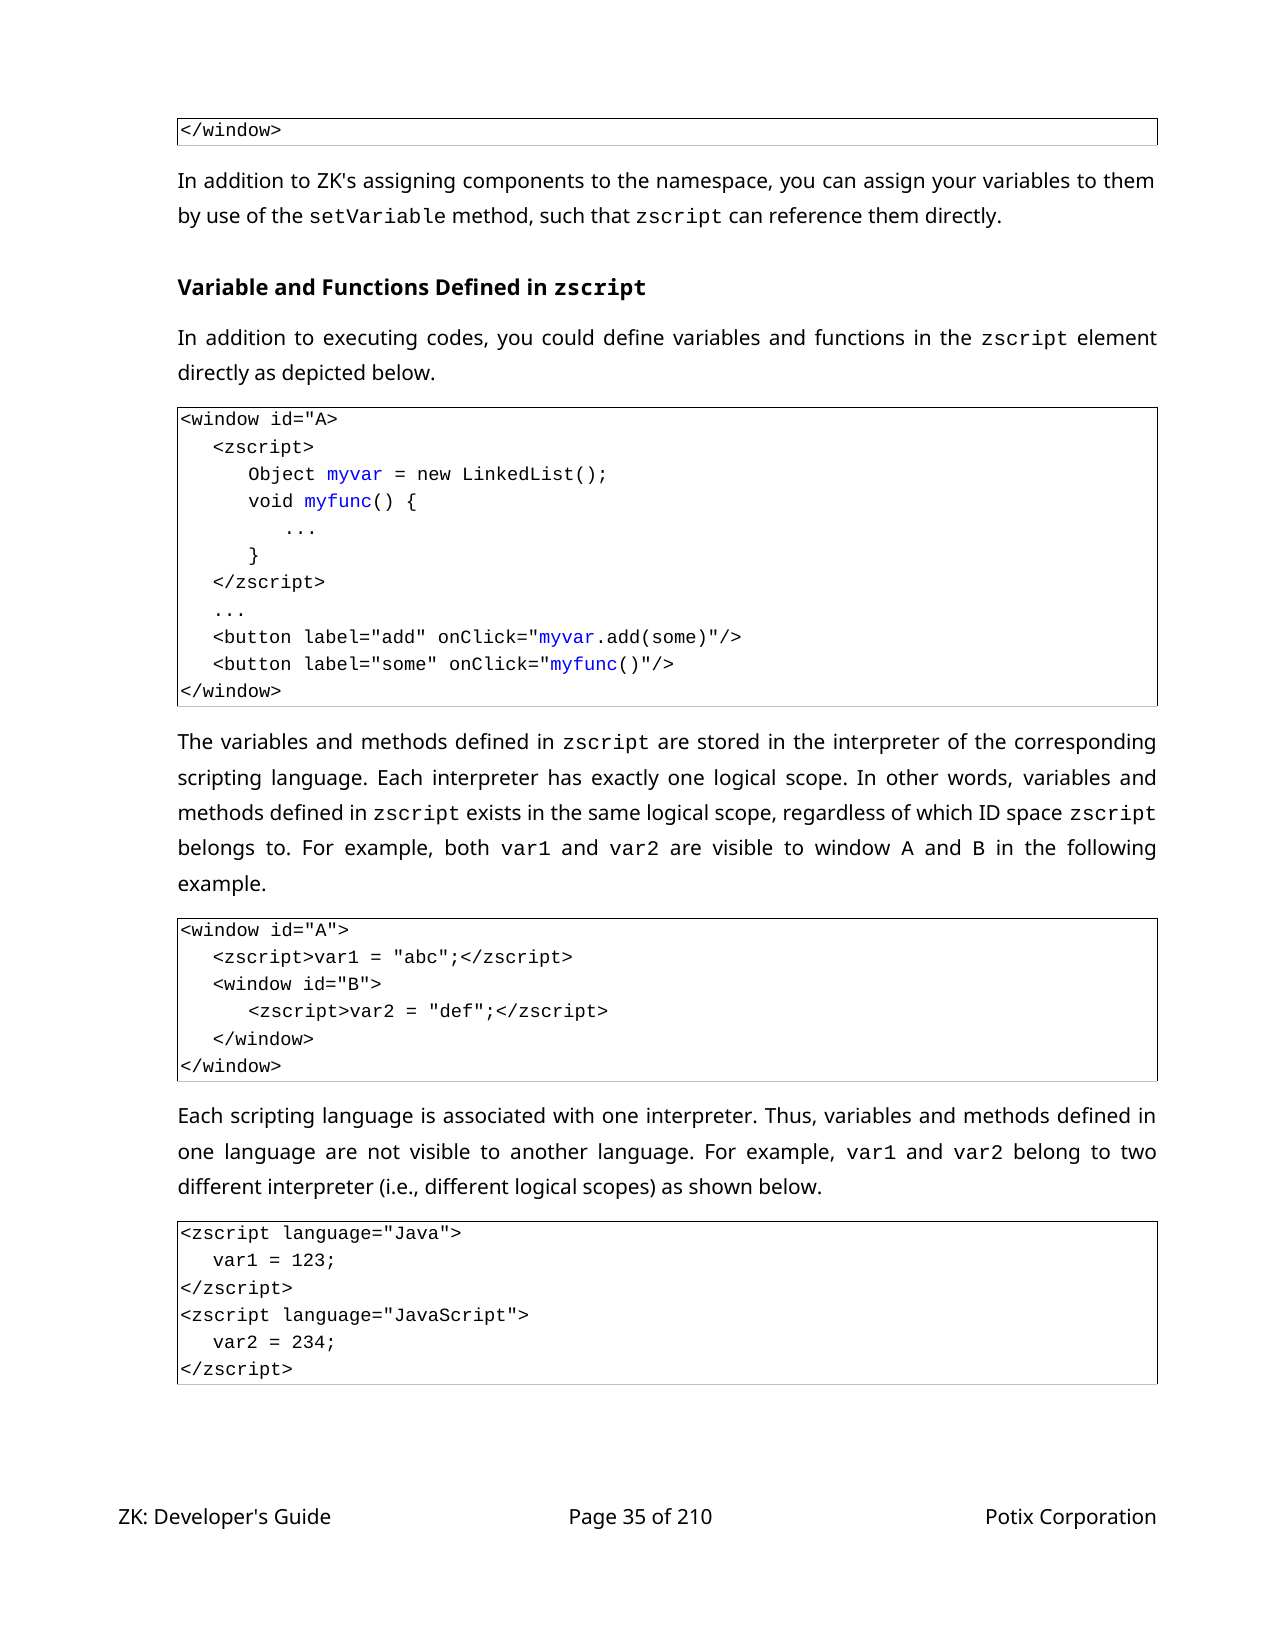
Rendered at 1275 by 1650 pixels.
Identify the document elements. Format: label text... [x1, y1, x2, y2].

text <zscript> [178, 434, 1157, 459]
text <zscript language="Java"> [178, 1222, 1157, 1245]
text <window id="A> [178, 408, 1157, 432]
text <button label="add" onClick="myvar.add(some)"/> [178, 625, 1157, 649]
text </zscript> [178, 1276, 1157, 1300]
text <zscript>var1 = "abc";</zscript> [178, 945, 1157, 969]
text } [178, 543, 1157, 567]
text The variables and methods defined in zscript are stored in the interpreter of the corresponding scripting language. Each interpreter has exactly one logical scope. In other words, variables and methods defined in zscript exists in the same logical scope, regardless of which ID space zscript belongs to. For example, both var1 and var2 are visible to window A and B in the following example. [177, 727, 1157, 897]
text </window> [178, 1026, 1157, 1051]
text Object myvar = new LinkedList(); [178, 462, 1157, 486]
subtitle Variable and Functions Defined in zscript [177, 272, 1157, 302]
text <window id="B"> [178, 972, 1157, 996]
text ... [178, 516, 1157, 540]
text var2 = 234; [178, 1330, 1157, 1354]
text <window id="A"> [178, 919, 1157, 942]
text Each scripting language is associated with one interpreter. Thus, variables and methods defined in one language are not visible to another language. For example, var1 and var2 belong to two different interpreter (i.e., different logical scopes) as shown below. [177, 1102, 1157, 1201]
text void myfunc() { [178, 489, 1157, 513]
text <zscript>var2 = "def";</zscript> [178, 999, 1157, 1023]
text In addition to executing codes, you could define variables and functions in the zscript element directly as depicted below. [177, 323, 1157, 387]
text <zscript language="JavaScript"> [178, 1303, 1157, 1327]
text ... [178, 598, 1157, 622]
text </zscript> [178, 570, 1157, 595]
text </window> [178, 1054, 1157, 1081]
text </window> [178, 119, 1157, 145]
text </zscript> [178, 1357, 1157, 1384]
text var1 = 123; [178, 1248, 1157, 1273]
text In addition to ZK's assigning components to the namespace, you can assign your variables to them by use of the setVariable method, such that zscript can reference them directly. [177, 166, 1157, 230]
text </window> [178, 679, 1157, 706]
text <button label="some" onClick="myfunc()"/> [178, 652, 1157, 676]
